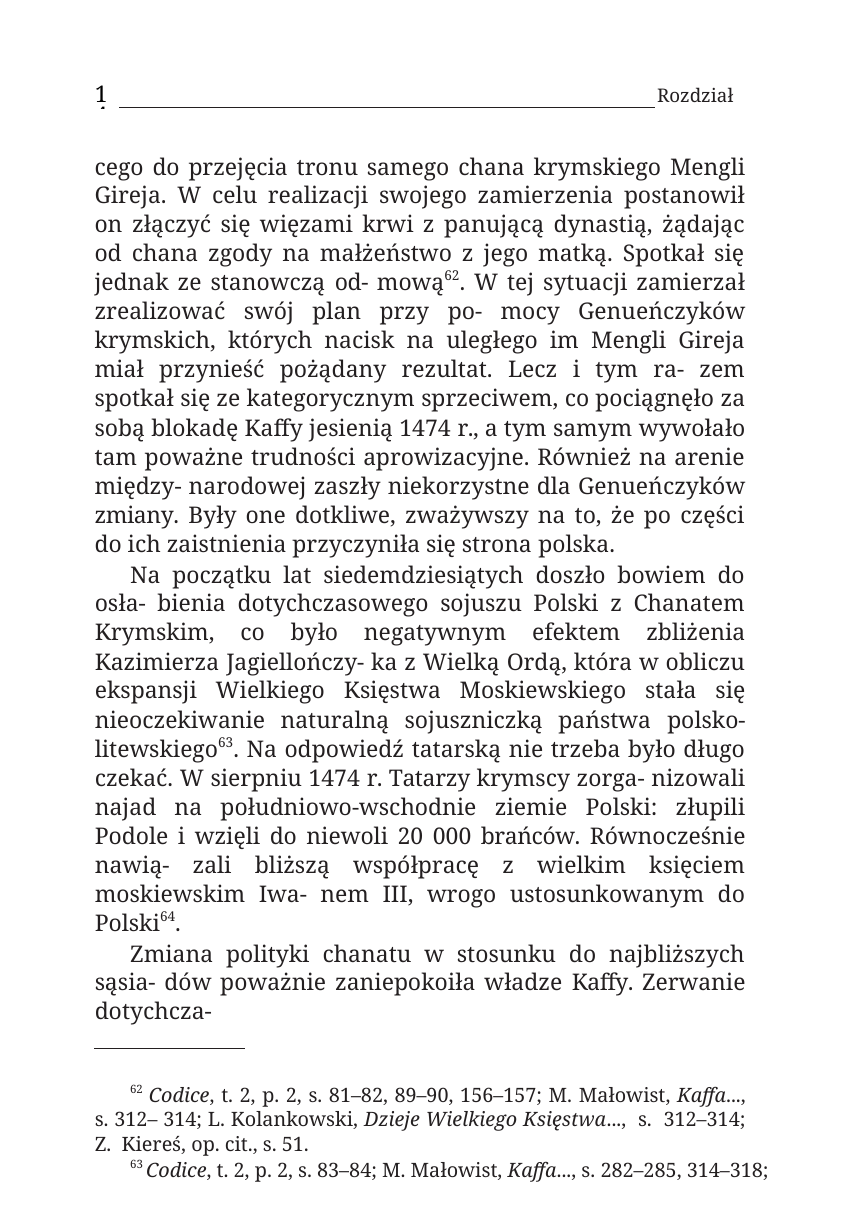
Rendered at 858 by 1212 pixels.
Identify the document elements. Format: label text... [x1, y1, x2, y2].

text cego do przejęcia tronu samego chana krymskiego Mengli Gireja. W celu realizacji swojego zamierzenia postanowił on złączyć się więzami krwi z panującą dynastią, żądając od chana zgody na małżeństwo z jego matką. Spotkał się jednak ze stanowczą od- mową62. W tej sytuacji zamierzał zrealizować swój plan przy po- mocy Genueńczyków krymskich, których nacisk na uległego im Mengli Gireja miał przynieść pożądany rezultat. Lecz i tym ra- zem spotkał się ze kategorycznym sprzeciwem, co pociągnęło za sobą blokadę Kaffy jesienią 1474 r., a tym samym wywołało tam poważne trudności aprowizacyjne. Również na arenie między- narodowej zaszły niekorzystne dla Genueńczyków zmiany. Były one dotkliwe, zważywszy na to, że po części do ich zaistnienia przyczyniła się strona polska. [94, 152, 745, 559]
text Na początku lat siedemdziesiątych doszło bowiem do osła- bienia dotychczasowego sojuszu Polski z Chanatem Krymskim, co było negatywnym efektem zbliżenia Kazimierza Jagiellończy- ka z Wielką Ordą, która w obliczu ekspansji Wielkiego Księstwa Moskiewskiego stała się nieoczekiwanie naturalną sojuszniczką państwa polsko-litewskiego63. Na odpowiedź tatarską nie trzeba było długo czekać. W sierpniu 1474 r. Tatarzy krymscy zorga- nizowali najad na południowo-wschodnie ziemie Polski: złupili Podole i wzięli do niewoli 20 000 brańców. Równocześnie nawią- zali bliższą współpracę z wielkim księciem moskiewskim Iwa- nem III, wrogo ustosunkowanym do Polski64. [94, 560, 745, 938]
text 62 Codice, t. 2, p. 2, s. 81–82, 89–90, 156–157; M. Małowist, Kaffa..., s. 312– 314; L. Kolankowski, Dzieje Wielkiego Księstwa..., s. 312–314; Z. Kiereś, op. cit., s. 51. [94, 1082, 745, 1158]
text 63 Codice, t. 2, p. 2, s. 83–84; M. Małowist, Kaffa..., s. 282–285, 314–318; [130, 1158, 774, 1182]
text Zmiana polityki chanatu w stosunku do najbliższych sąsia- dów poważnie zaniepokoiła władze Kaffy. Zerwanie dotychcza- [94, 939, 745, 1026]
